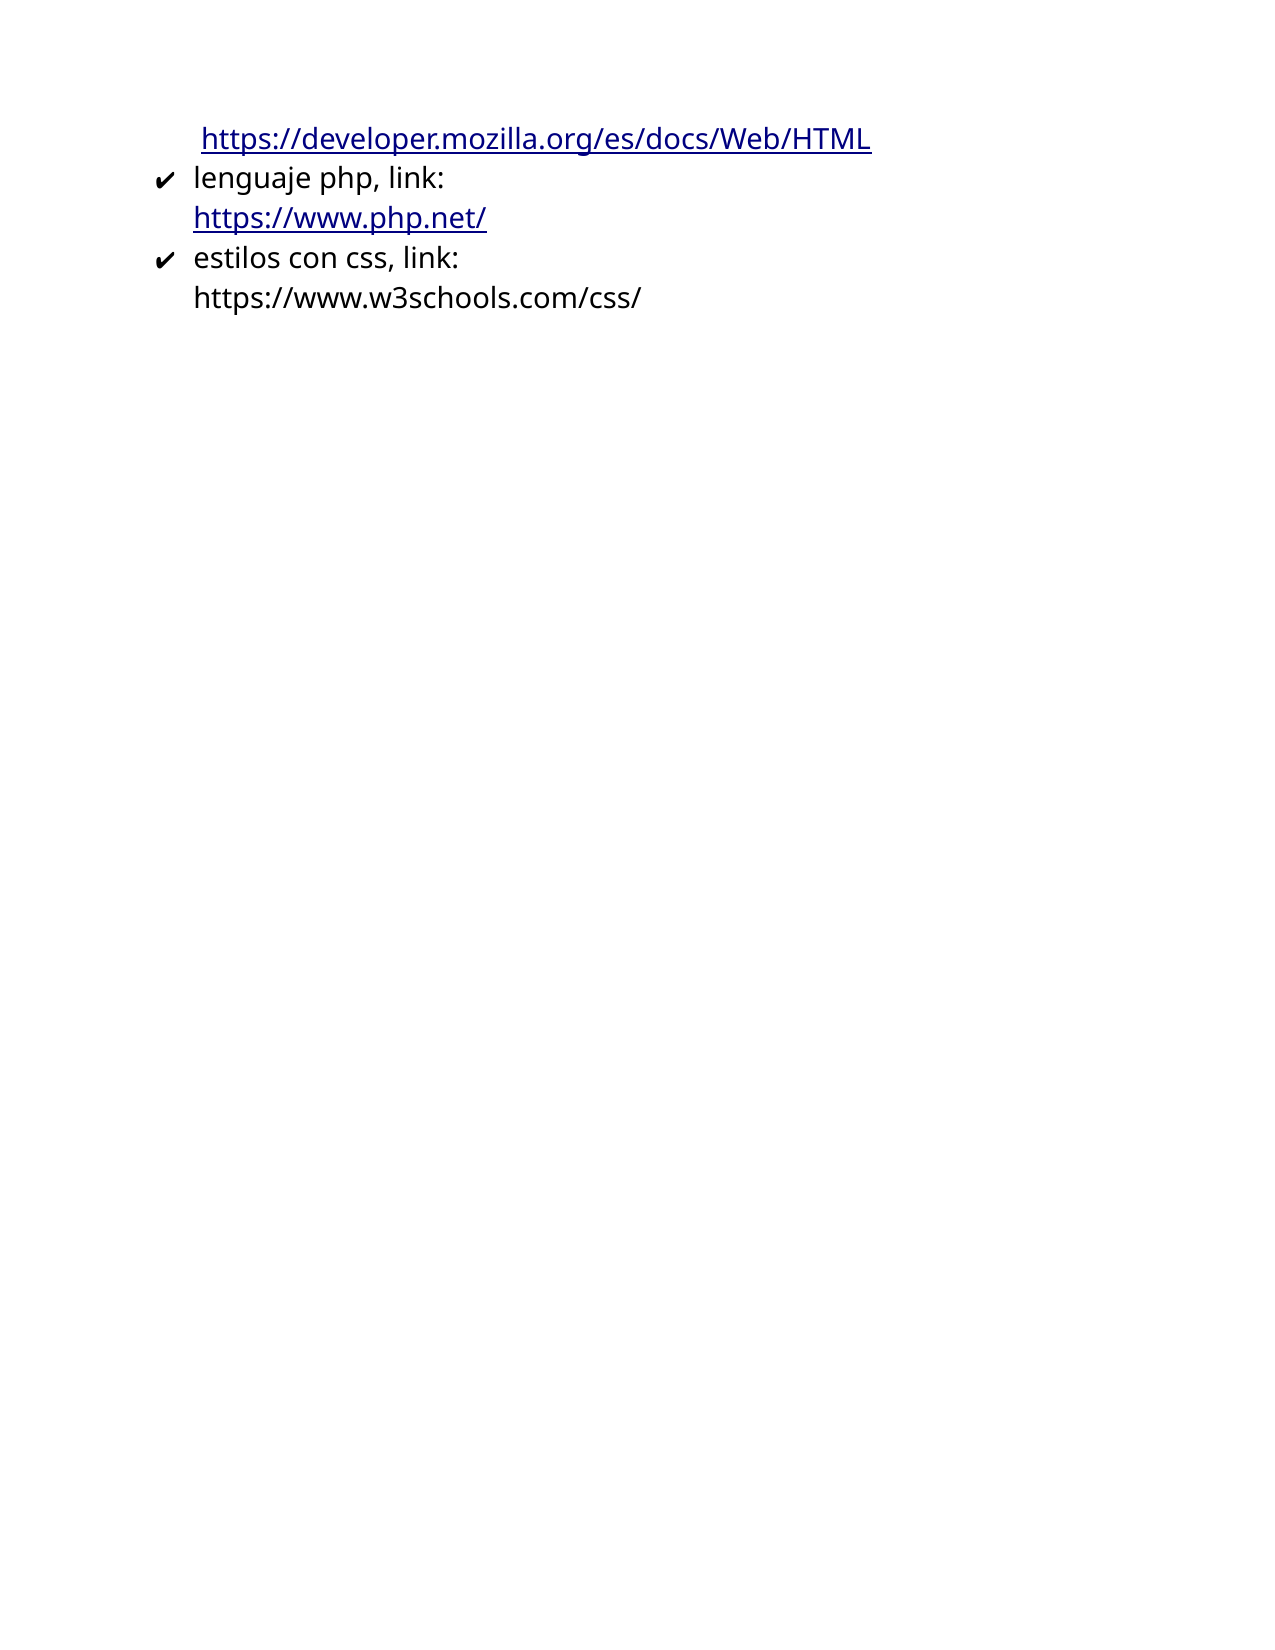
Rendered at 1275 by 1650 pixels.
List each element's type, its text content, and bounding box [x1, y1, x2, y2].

list https://www.php.net/ [156, 197, 1157, 237]
list https://developer.mozilla.org/es/docs/Web/HTML [156, 118, 1157, 158]
list estilos con css, link: [156, 237, 1157, 277]
list lenguaje php, link: [156, 158, 1157, 197]
list https://www.w3schools.com/css/ [156, 277, 1157, 317]
